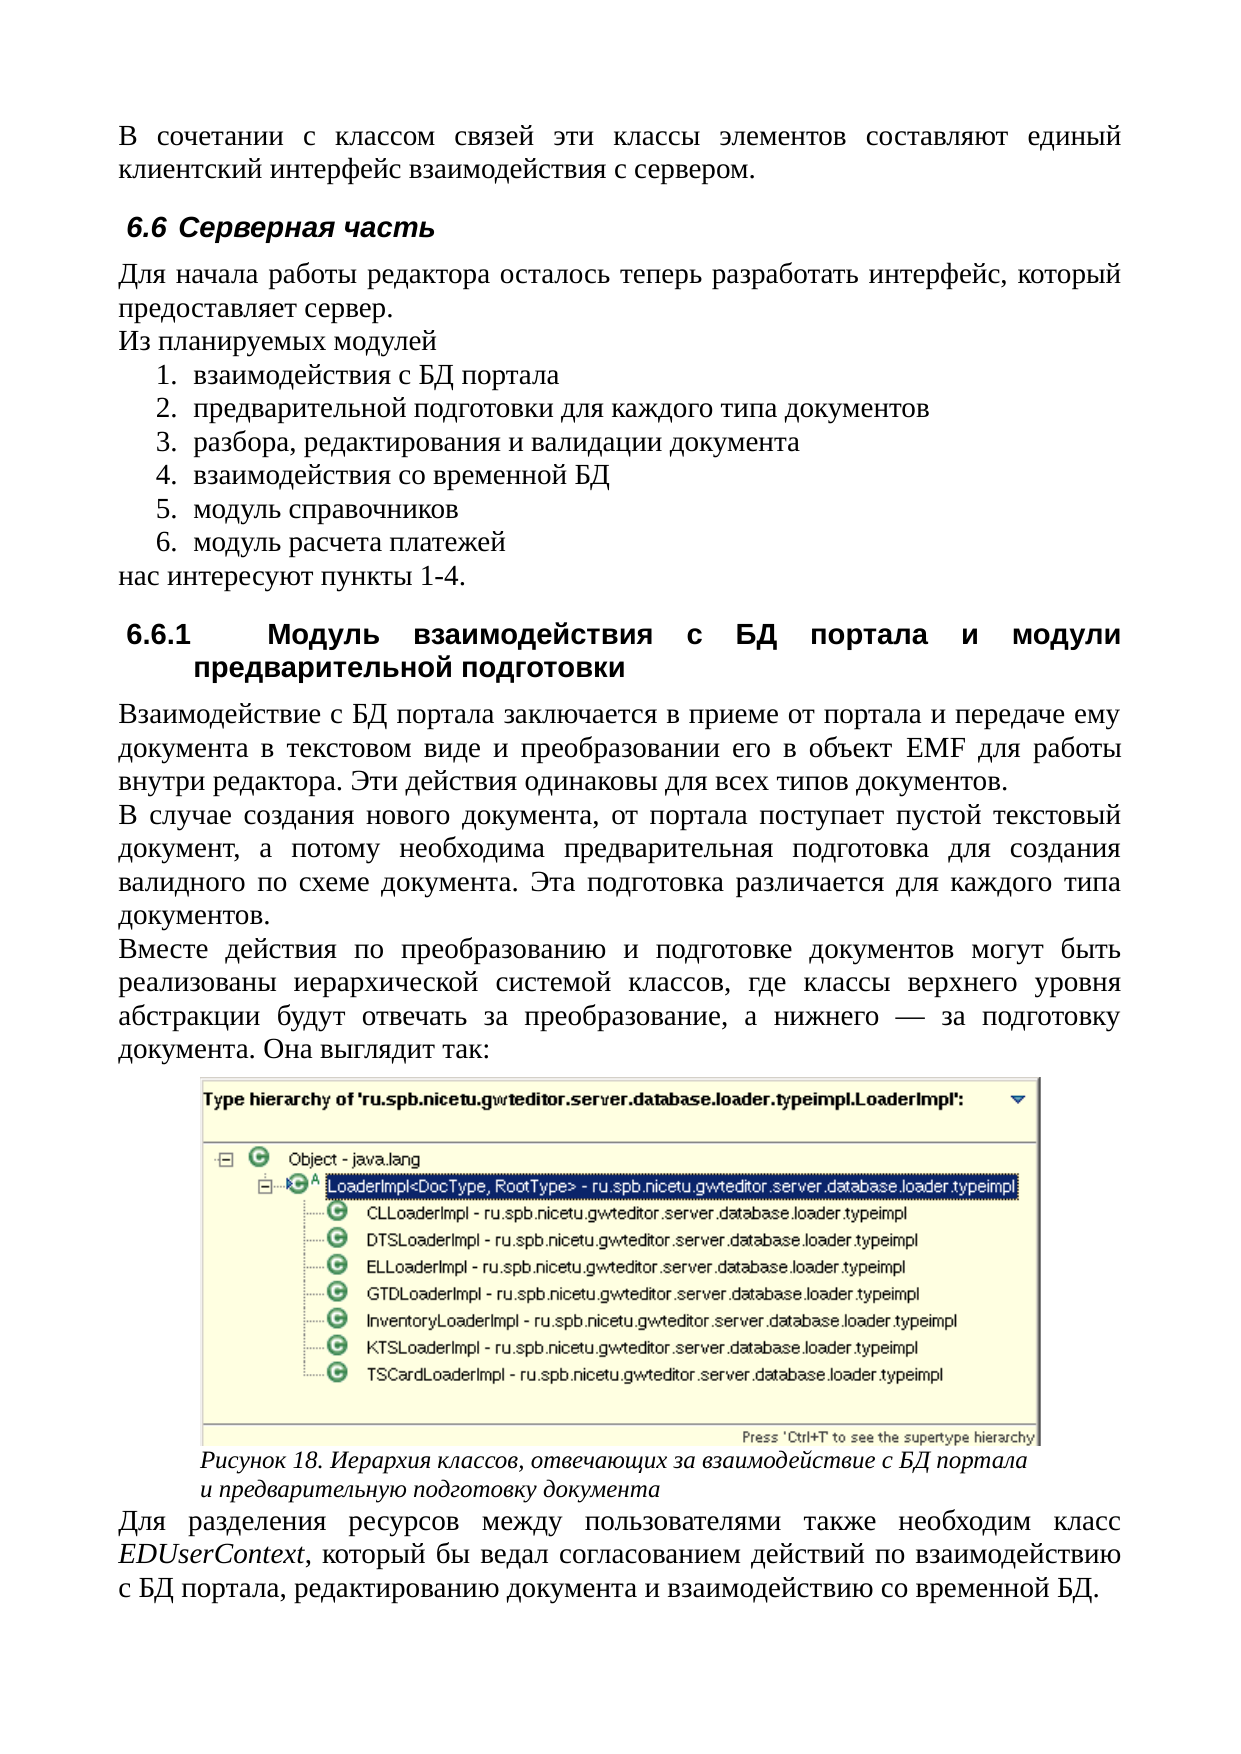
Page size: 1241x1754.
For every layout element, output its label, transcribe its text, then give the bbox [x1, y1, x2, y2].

text Из планируемых модулей [118, 323, 1122, 357]
text Взаимодействие с БД портала заключается в приеме от портала и передаче ему документа в текстовом виде и преобразовании его в объект EMF для работы внутри редактора. Эти действия одинаковы для всех типов документов. [118, 696, 1122, 797]
list предварительной подготовки для каждого типа документов [156, 390, 1122, 424]
list модуль справочников [156, 491, 1122, 524]
text В случае создания нового документа, от портала поступает пустой текстовый документ, а потому необходима предварительная подготовка для создания валидного по схеме документа. Эта подготовка различается для каждого типа документов. [118, 797, 1122, 931]
list взаимодействия со временной БД [156, 457, 1122, 491]
text нас интересуют пункты 1-4. [118, 558, 1122, 592]
text Рисунок 18. Иерархия классов, отвечающих за взаимодействие с БД портала и предварительную подготовку документа [200, 1446, 1040, 1503]
text Для разделения ресурсов между пользователями также необходим класс EDUserContext, который бы ведал согласованием действий по взаимодействию с БД портала, редактированию документа и взаимодействию со временной БД. [118, 1065, 1122, 1603]
subtitle Модуль взаимодействия с БД портала и модули предварительной подготовки [118, 617, 1122, 684]
list модуль расчета платежей [156, 524, 1122, 558]
list разбора, редактирования и валидации документа [156, 424, 1122, 457]
text В сочетании с классом связей эти классы элементов составляют единый клиентский интерфейс взаимодействия с сервером. [118, 118, 1122, 185]
subtitle Серверная часть [118, 210, 1122, 244]
text Для начала работы редактора осталось теперь разработать интерфейс, который предоставляет сервер. [118, 256, 1122, 323]
text Вместе действия по преобразованию и подготовке документов могут быть реализованы иерархической системой классов, где классы верхнего уровня абстракции будут отвечать за преобразование, а нижнего — за подготовку документа. Она выглядит так: [118, 931, 1122, 1065]
list взаимодействия с БД портала [156, 357, 1122, 390]
